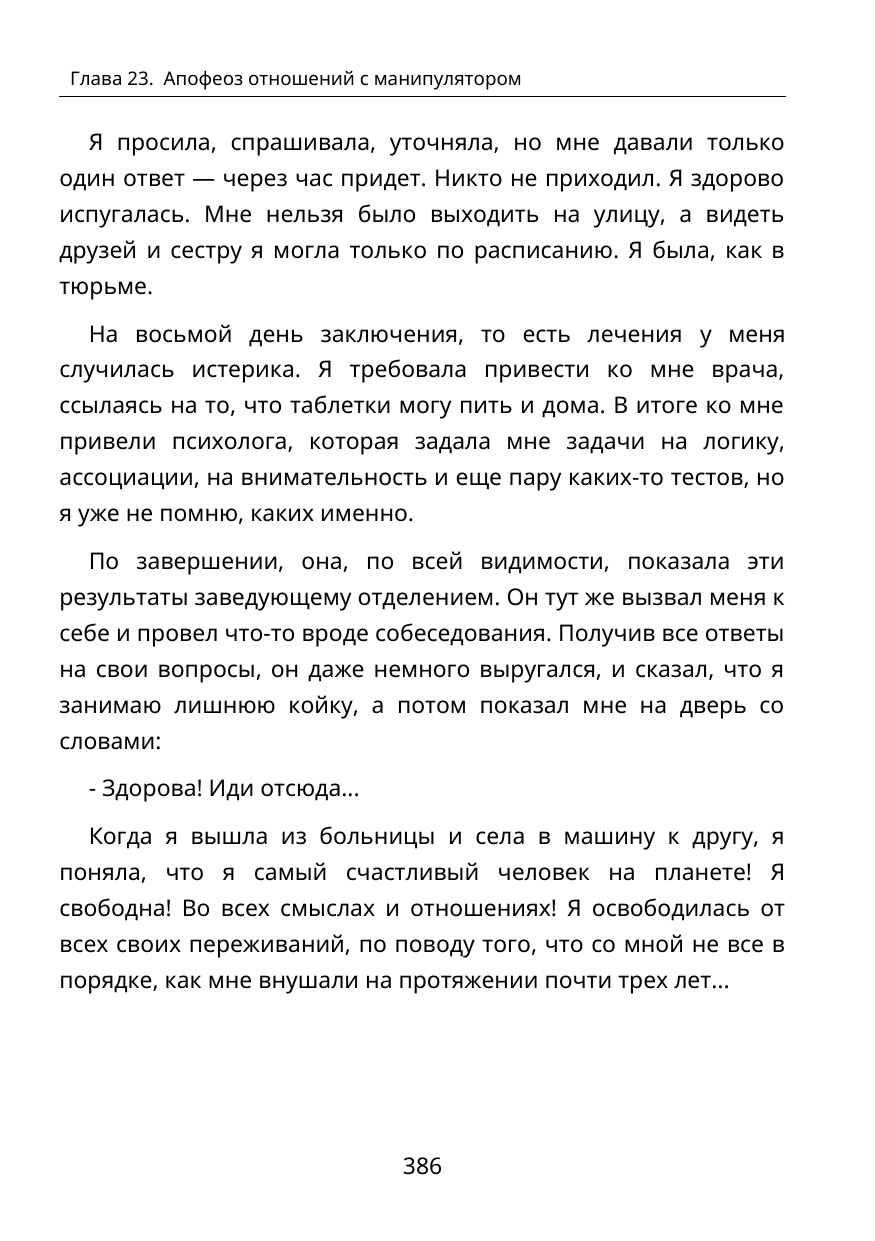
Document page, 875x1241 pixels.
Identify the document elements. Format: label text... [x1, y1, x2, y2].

text На восьмой день заключения, то есть лечения у меня случилась истерика. Я требовала привести ко мне врача, ссылаясь на то, что таблетки могу пить и дома. В итоге ко мне привели психолога, которая задала мне задачи на логику, ассоциации, на внимательность и еще пару каких-то тестов, но я уже не помню, каких именно. [59, 317, 786, 528]
text Я просила, спрашивала, уточняла, но мне давали только один ответ — через час придет. Никто не приходил. Я здорово испугалась. Мне нельзя было выходить на улицу, а видеть друзей и сестру я могла только по расписанию. Я была, как в тюрьме. [59, 126, 786, 301]
text - Здорова! Иди отсюда... [59, 772, 786, 803]
text Когда я вышла из больницы и села в машину к другу, я поняла, что я самый счастливый человек на планете! Я свободна! Во всех смыслах и отношениях! Я освободилась от всех своих переживаний, по поводу того, что со мной не все в порядке, как мне внушали на протяжении почти трех лет... [59, 820, 786, 995]
text По завершении, она, по всей видимости, показала эти результаты заведующему отделением. Он тут же вызвал меня к себе и провел что-то вроде собеседования. Получив все ответы на свои вопросы, он даже немного выругался, и сказал, что я занимаю лишнюю койку, а потом показал мне на дверь со словами: [59, 545, 786, 756]
